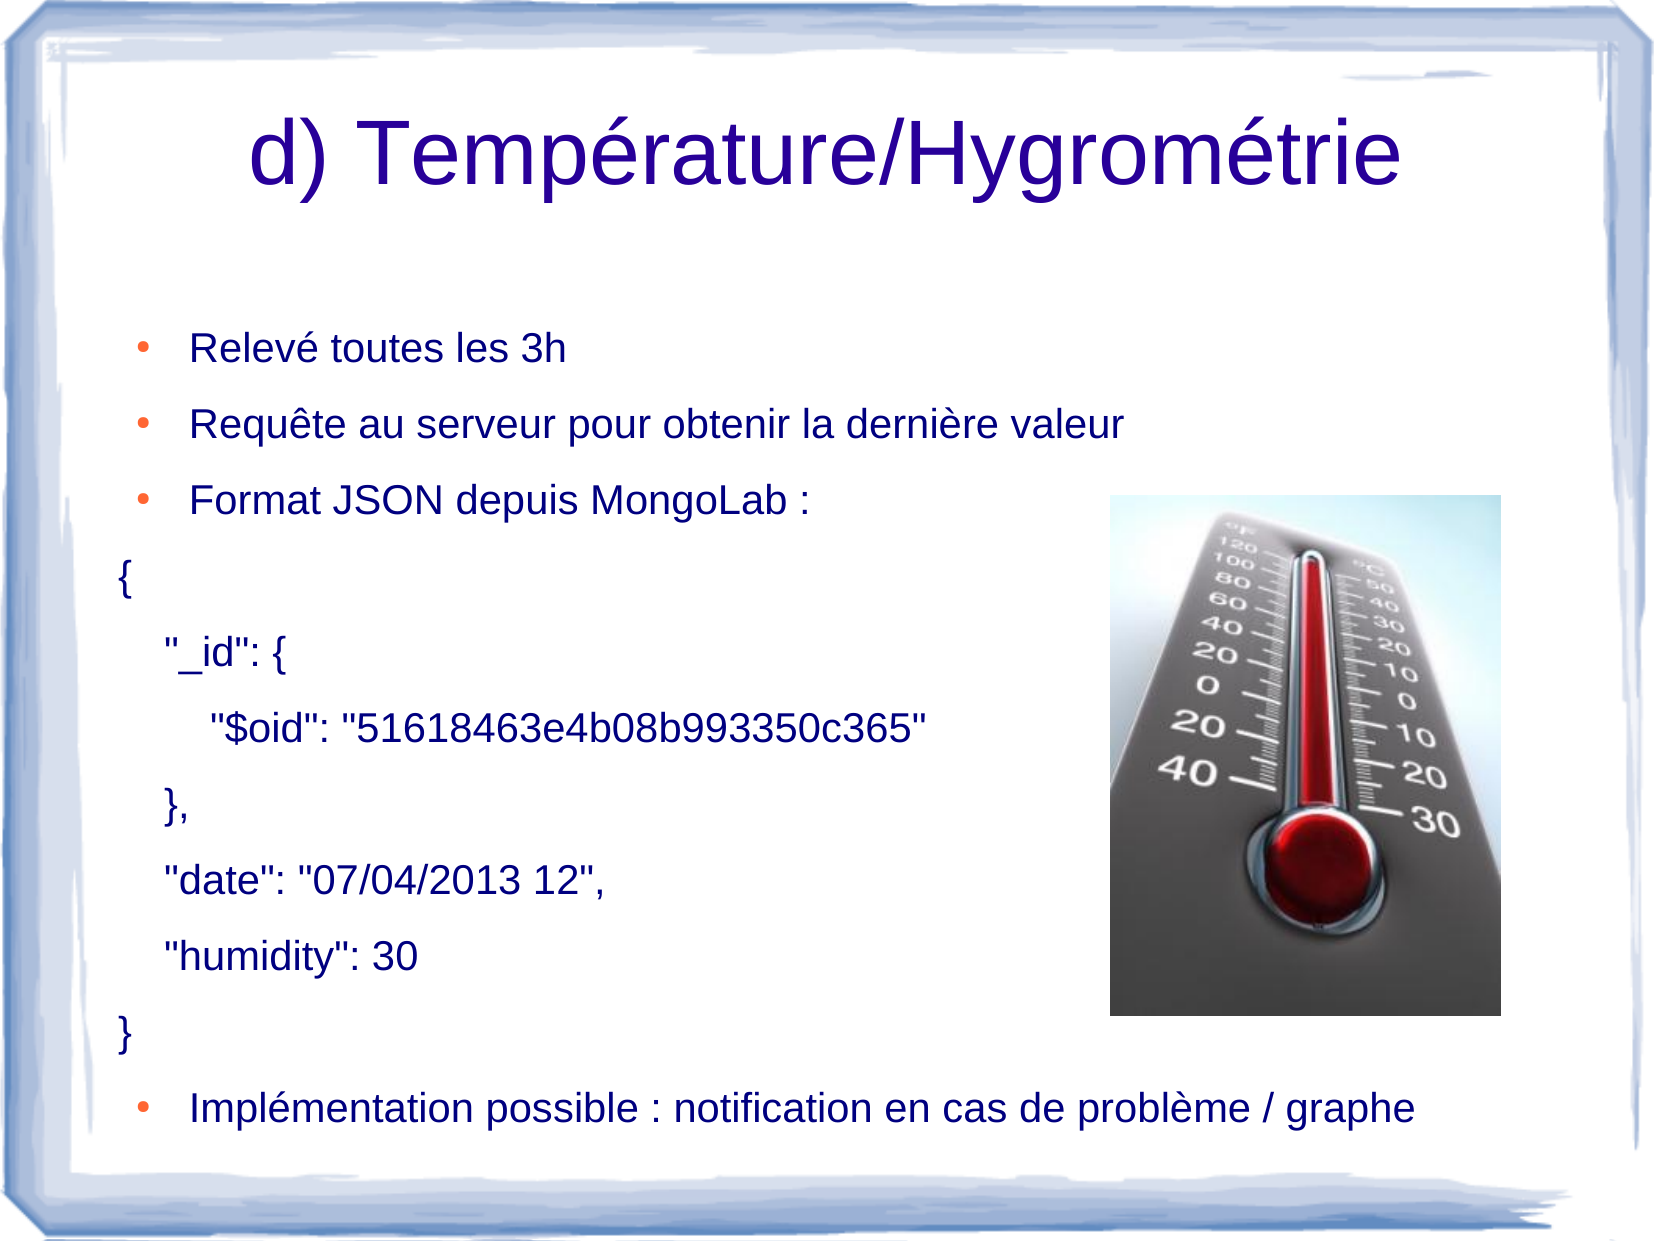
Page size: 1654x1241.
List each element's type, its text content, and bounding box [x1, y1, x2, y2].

list Relevé toutes les 3h Requête au serveur pour obtenir la dernière valeur Format JSON depuis MongoLab : { "_id": { "$oid": "51618463e4b08b993350c365" }, "date": "07/04/2013 12", "humidity": 30 } Implémentation possible : notification en cas de problème / graphe [118, 324, 1571, 1132]
picture [0, 0, 1654, 1241]
title d) Température/Hygrométrie [82, 49, 1571, 257]
